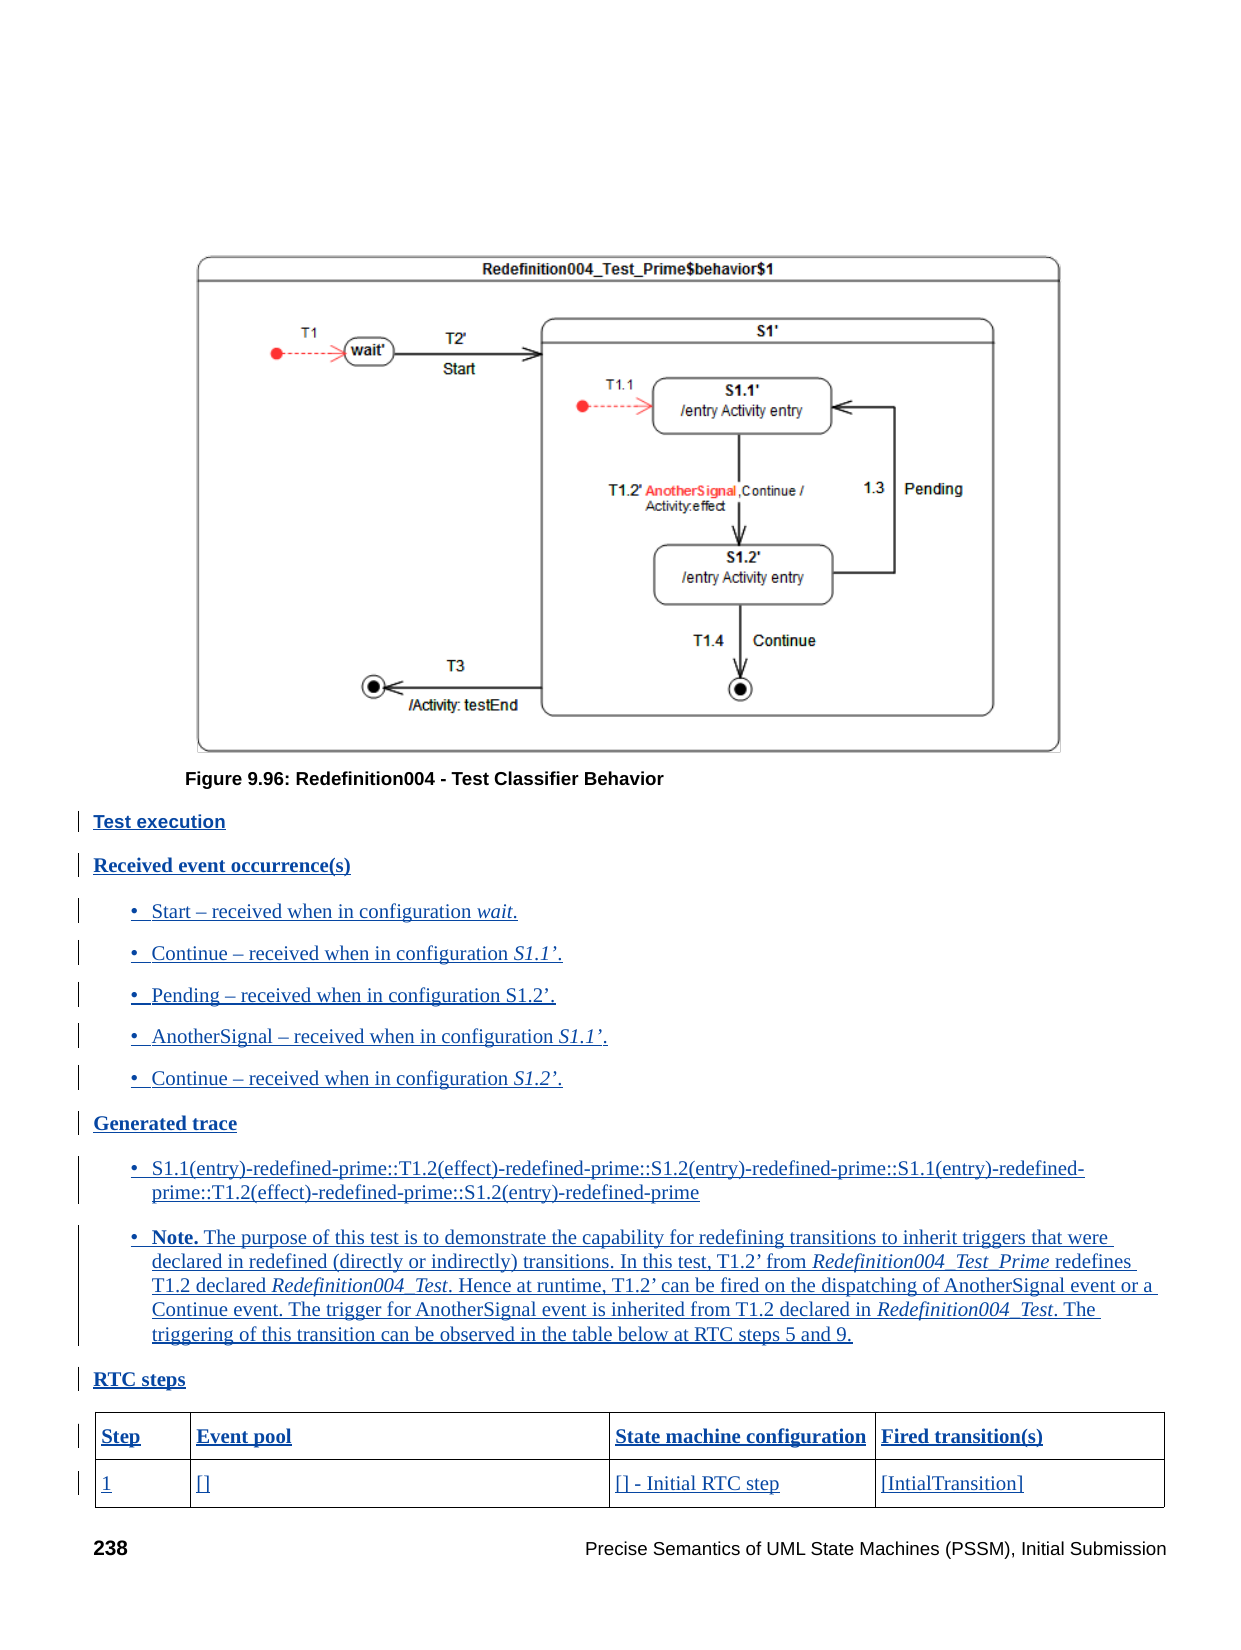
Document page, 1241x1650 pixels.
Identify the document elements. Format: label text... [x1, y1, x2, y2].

list Start – received when in configuration wait. [131, 898, 1164, 923]
list Continue – received when in configuration S1.2’. [131, 1065, 1164, 1090]
list Note. The purpose of this test is to demonstrate the capability for redefining transitions to inherit triggers that were declared in redefined (directly or indirectly) transitions. In this test, T1.2’ from Redefinition004_Test_Prime redefines T1.2 declared Redefinition004_Test. Hence at runtime, T1.2’ can be fired on the dispatching of AnotherSignal event or a Continue event. The trigger for AnotherSignal event is inherited from T1.2 declared in Redefinition004_Test. The triggering of this transition can be observed in the table below at RTC steps 5 and 9. [131, 1225, 1164, 1346]
table_header Step [96, 1413, 190, 1459]
list AnotherSignal – received when in configuration S1.1’. [131, 1023, 1164, 1048]
text Received event occurrence(s) [93, 853, 1164, 877]
table_cell 1 [96, 1460, 190, 1507]
table_header Fired transition(s) [876, 1413, 1164, 1459]
list Continue – received when in configuration S1.1’. [131, 940, 1164, 965]
table_header Event pool [191, 1413, 609, 1459]
table_cell [IntialTransition] [876, 1460, 1164, 1507]
text Figure 9.96: Redefinition004 - Test Classifier Behavior [185, 765, 1072, 790]
table_cell [] - Initial RTC step [610, 1460, 875, 1507]
subtitle Test execution [93, 766, 1164, 832]
list S1.1(entry)-redefined-prime::T1.2(effect)-redefined-prime::S1.2(entry)-redefined-prime::S1.1(entry)-redefined-prime::T1.2(effect)-redefined-prime::S1.2(entry)-redefined-prime [131, 1156, 1164, 1204]
text RTC steps [93, 1367, 1164, 1391]
picture [184, 243, 1073, 765]
table_header State machine configuration [610, 1413, 875, 1459]
list Pending – received when in configuration S1.2’. [131, 982, 1164, 1007]
table_cell [] [191, 1460, 609, 1507]
text Generated trace [93, 1111, 1164, 1135]
